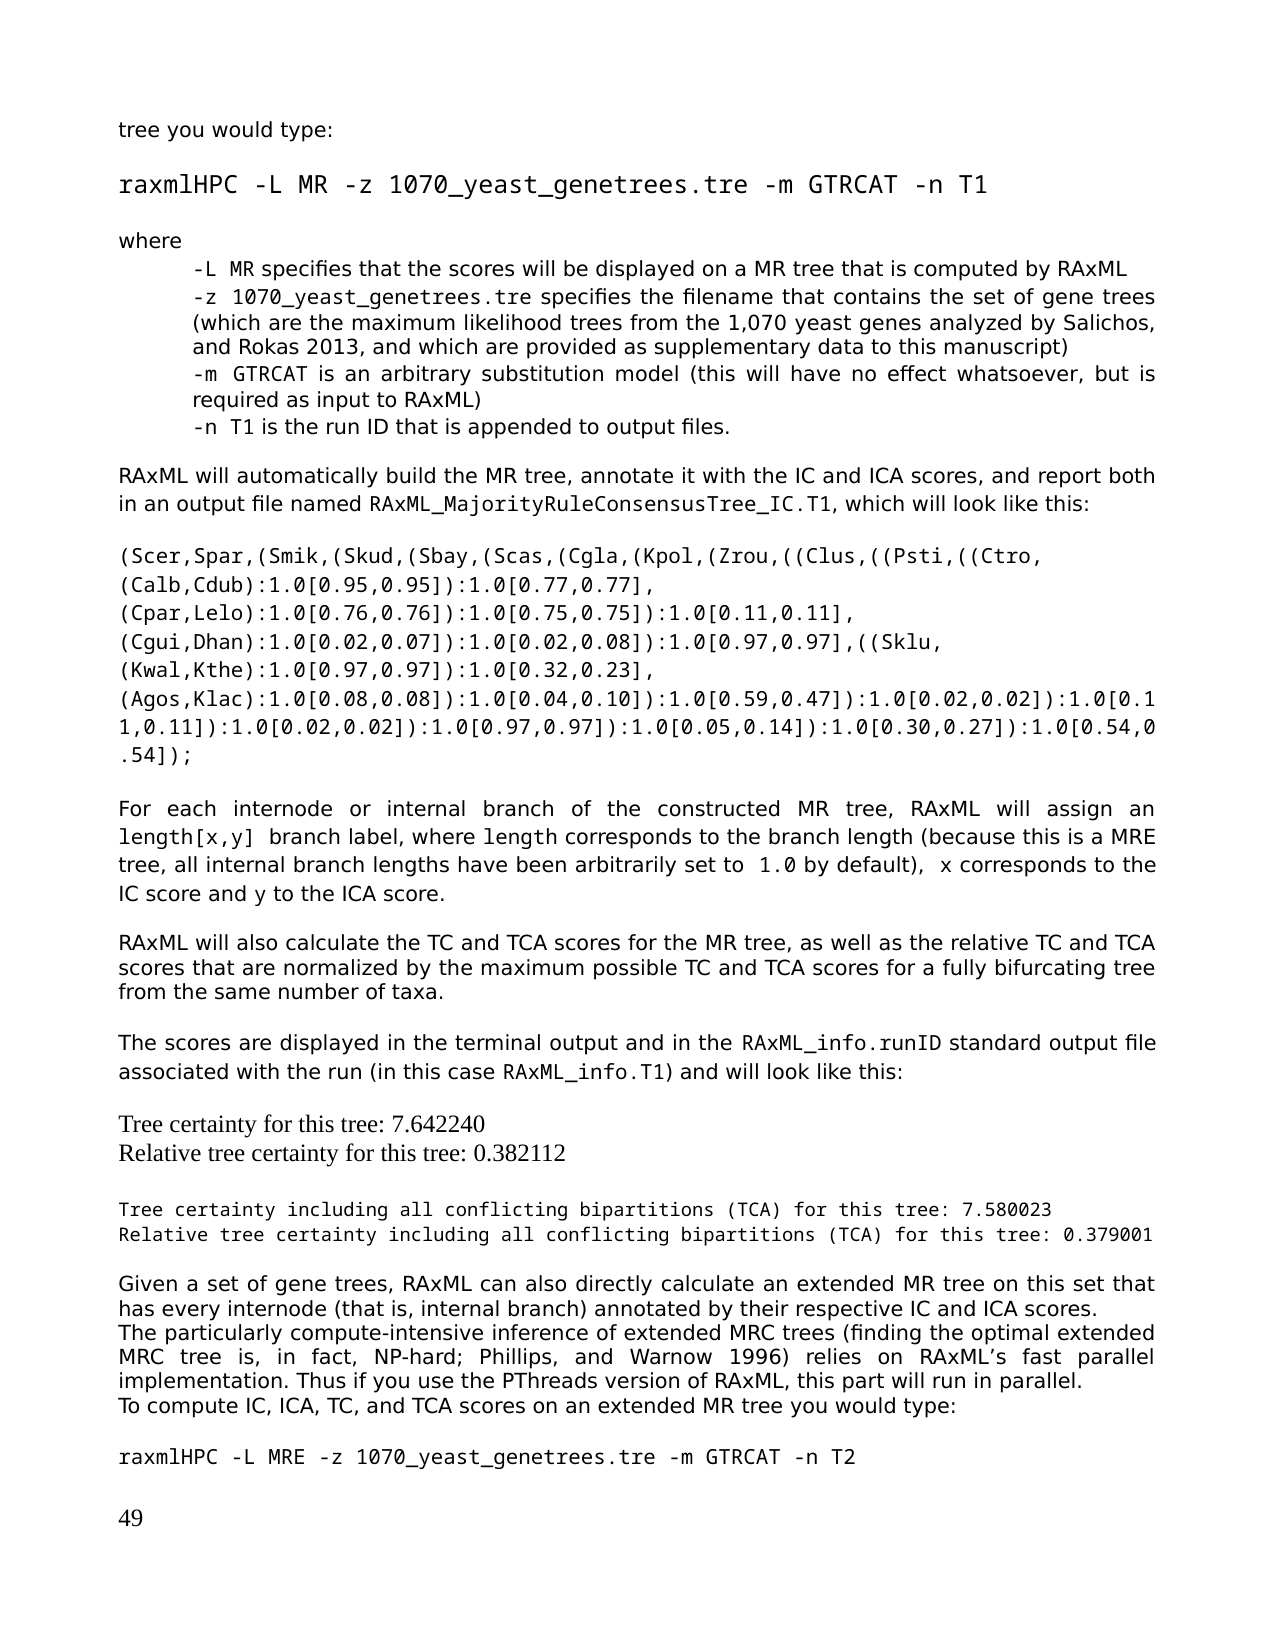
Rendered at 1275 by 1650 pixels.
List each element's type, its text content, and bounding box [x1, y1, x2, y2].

text raxmlHPC -L MR -z 1070_yeast_genetrees.tre -m GTRCAT -n T1 [118, 167, 1157, 201]
text Relative tree certainty including all conflicting bipartitions (TCA) for this tree: 0.379001 [118, 1221, 1157, 1247]
text raxmlHPC -L MRE -z 1070_yeast_genetrees.tre -m GTRCAT -n T2 [118, 1442, 1157, 1471]
text where [118, 229, 1157, 254]
text For each internode or internal branch of the constructed MR tree, RAxML will assign an length[x,y] branch label, where length corresponds to the branch length (because this is a MRE tree, all internal branch lengths have been arbitrarily set to 1.0 by default), x corresponds to the IC score and y to the ICA score. [118, 797, 1157, 907]
text Tree certainty for this tree: 7.642240 [118, 1109, 1157, 1138]
text -n T1 is the run ID that is appended to output files. [192, 412, 1157, 440]
text The scores are displayed in the terminal output and in the RAxML_info.runID standard output file associated with the run (in this case RAxML_info.T1) and will look like this: [118, 1028, 1157, 1085]
text The particularly compute-intensive inference of extended MRC trees (finding the optimal extended MRC tree is, in fact, NP-hard; Phillips, and Warnow 1996) relies on RAxML’s fast parallel implementation. Thus if you use the PThreads version of RAxML, this part will run in parallel. [118, 1321, 1157, 1394]
text -z 1070_yeast_genetrees.tre specifies the filename that contains the set of gene trees (which are the maximum likelihood trees from the 1,070 yeast genes analyzed by Salichos, and Rokas 2013, and which are provided as supplementary data to this manuscript) [192, 282, 1157, 359]
text Relative tree certainty for this tree: 0.382112 [118, 1138, 1157, 1167]
text RAxML will automatically build the MR tree, annotate it with the IC and ICA scores, and report both in an output file named RAxML_MajorityRuleConsensusTree_IC.T1, which will look like this: [118, 464, 1157, 517]
text (Scer,Spar,(Smik,(Skud,(Sbay,(Scas,(Cgla,(Kpol,(Zrou,((Clus,((Psti,((Ctro,(Calb,Cdub):1.0[0.95,0.95]):1.0[0.77,0.77],(Cpar,Lelo):1.0[0.76,0.76]):1.0[0.75,0.75]):1.0[0.11,0.11],(Cgui,Dhan):1.0[0.02,0.07]):1.0[0.02,0.08]):1.0[0.97,0.97],((Sklu,(Kwal,Kthe):1.0[0.97,0.97]):1.0[0.32,0.23],(Agos,Klac):1.0[0.08,0.08]):1.0[0.04,0.10]):1.0[0.59,0.47]):1.0[0.02,0.02]):1.0[0.11,0.11]):1.0[0.02,0.02]):1.0[0.97,0.97]):1.0[0.05,0.14]):1.0[0.30,0.27]):1.0[0.54,0.54]); [118, 542, 1157, 769]
text -L MR specifies that the scores will be displayed on a MR tree that is computed by RAxML [192, 254, 1157, 282]
text To compute IC, ICA, TC, and TCA scores on an extended MR tree you would type: [118, 1394, 1157, 1418]
text tree you would type: [118, 118, 1157, 142]
text Given a set of gene trees, RAxML can also directly calculate an extended MR tree on this set that has every internode (that is, internal branch) annotated by their respective IC and ICA scores. [118, 1272, 1157, 1321]
text Tree certainty including all conflicting bipartitions (TCA) for this tree: 7.580023 [118, 1196, 1157, 1221]
text -m GTRCAT is an arbitrary substitution model (this will have no effect whatsoever, but is required as input to RAxML) [192, 359, 1157, 412]
text RAxML will also calculate the TC and TCA scores for the MR tree, as well as the relative TC and TCA scores that are normalized by the maximum possible TC and TCA scores for a fully bifurcating tree from the same number of taxa. [118, 931, 1157, 1004]
